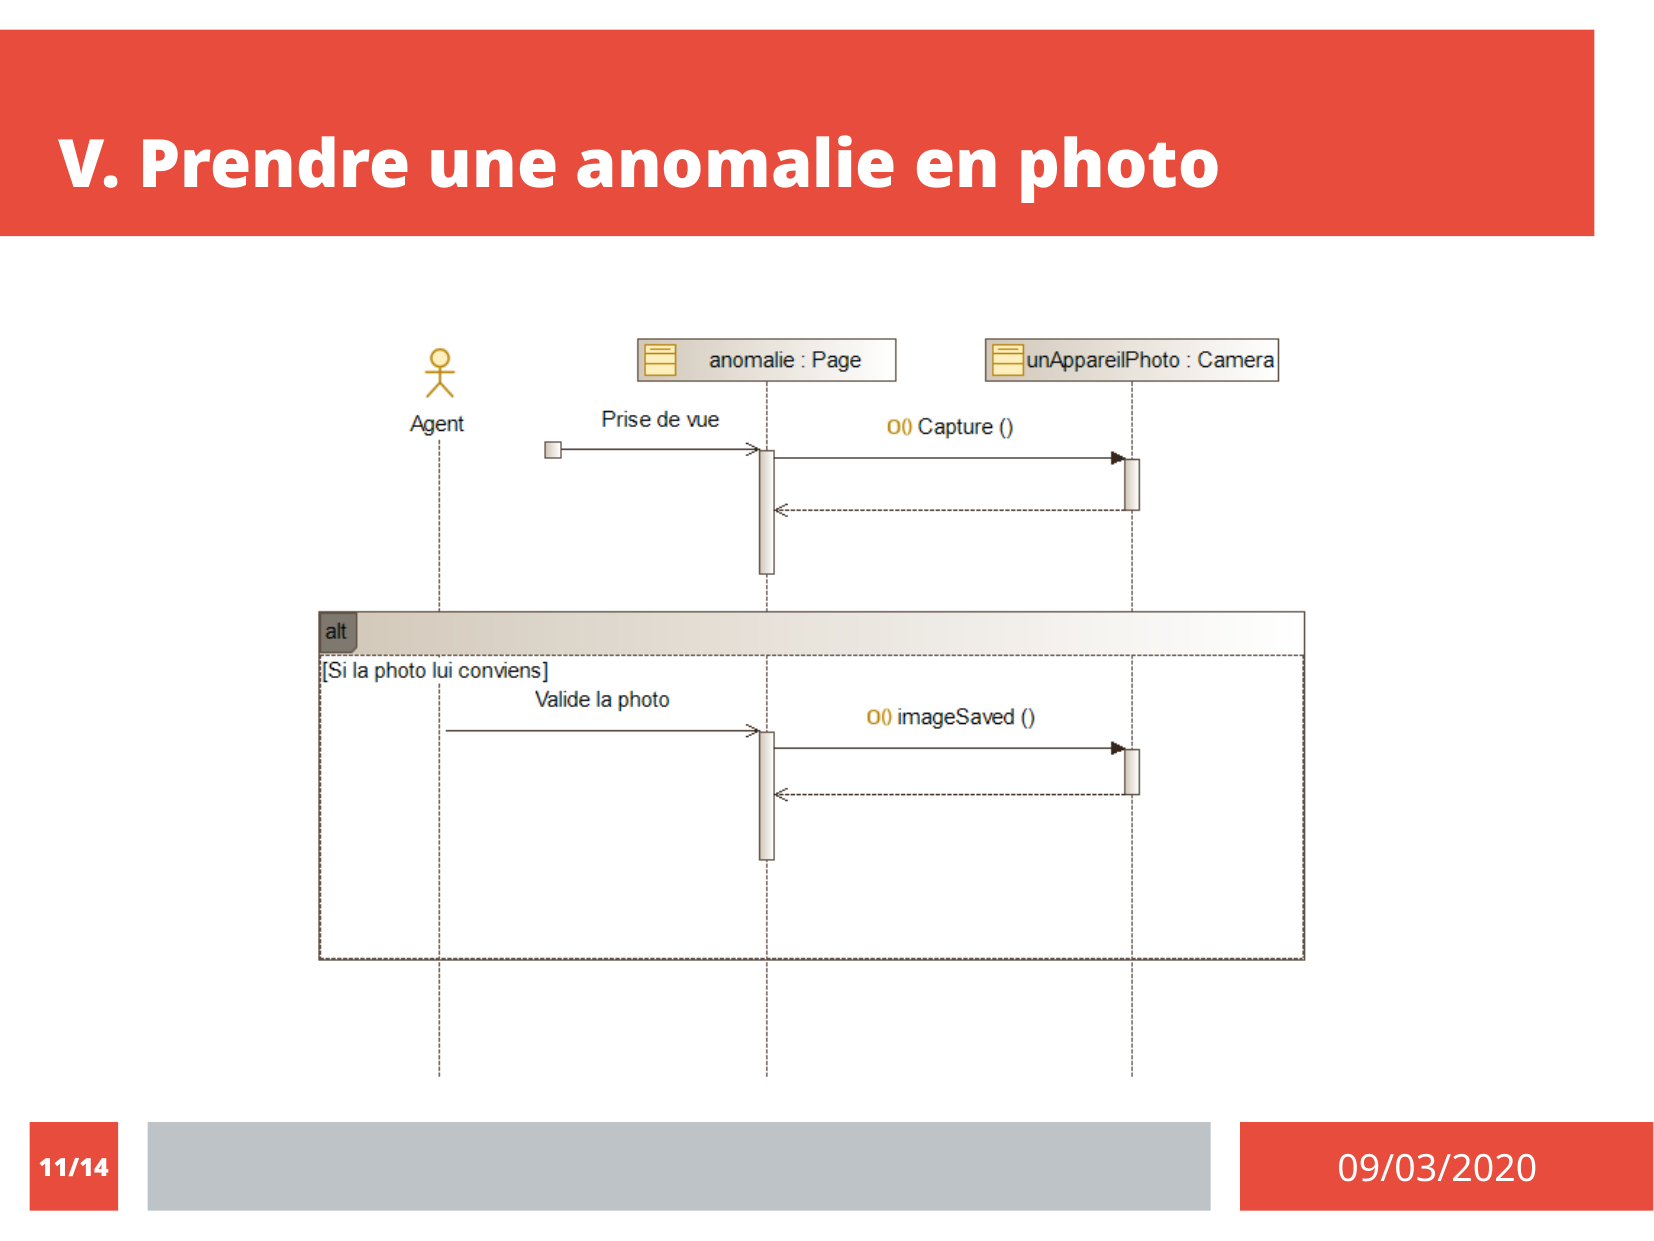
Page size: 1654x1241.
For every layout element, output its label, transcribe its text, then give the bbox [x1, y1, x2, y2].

title V. Prendre une anomalie en photo [59, 59, 1595, 207]
picture [304, 324, 1320, 1093]
